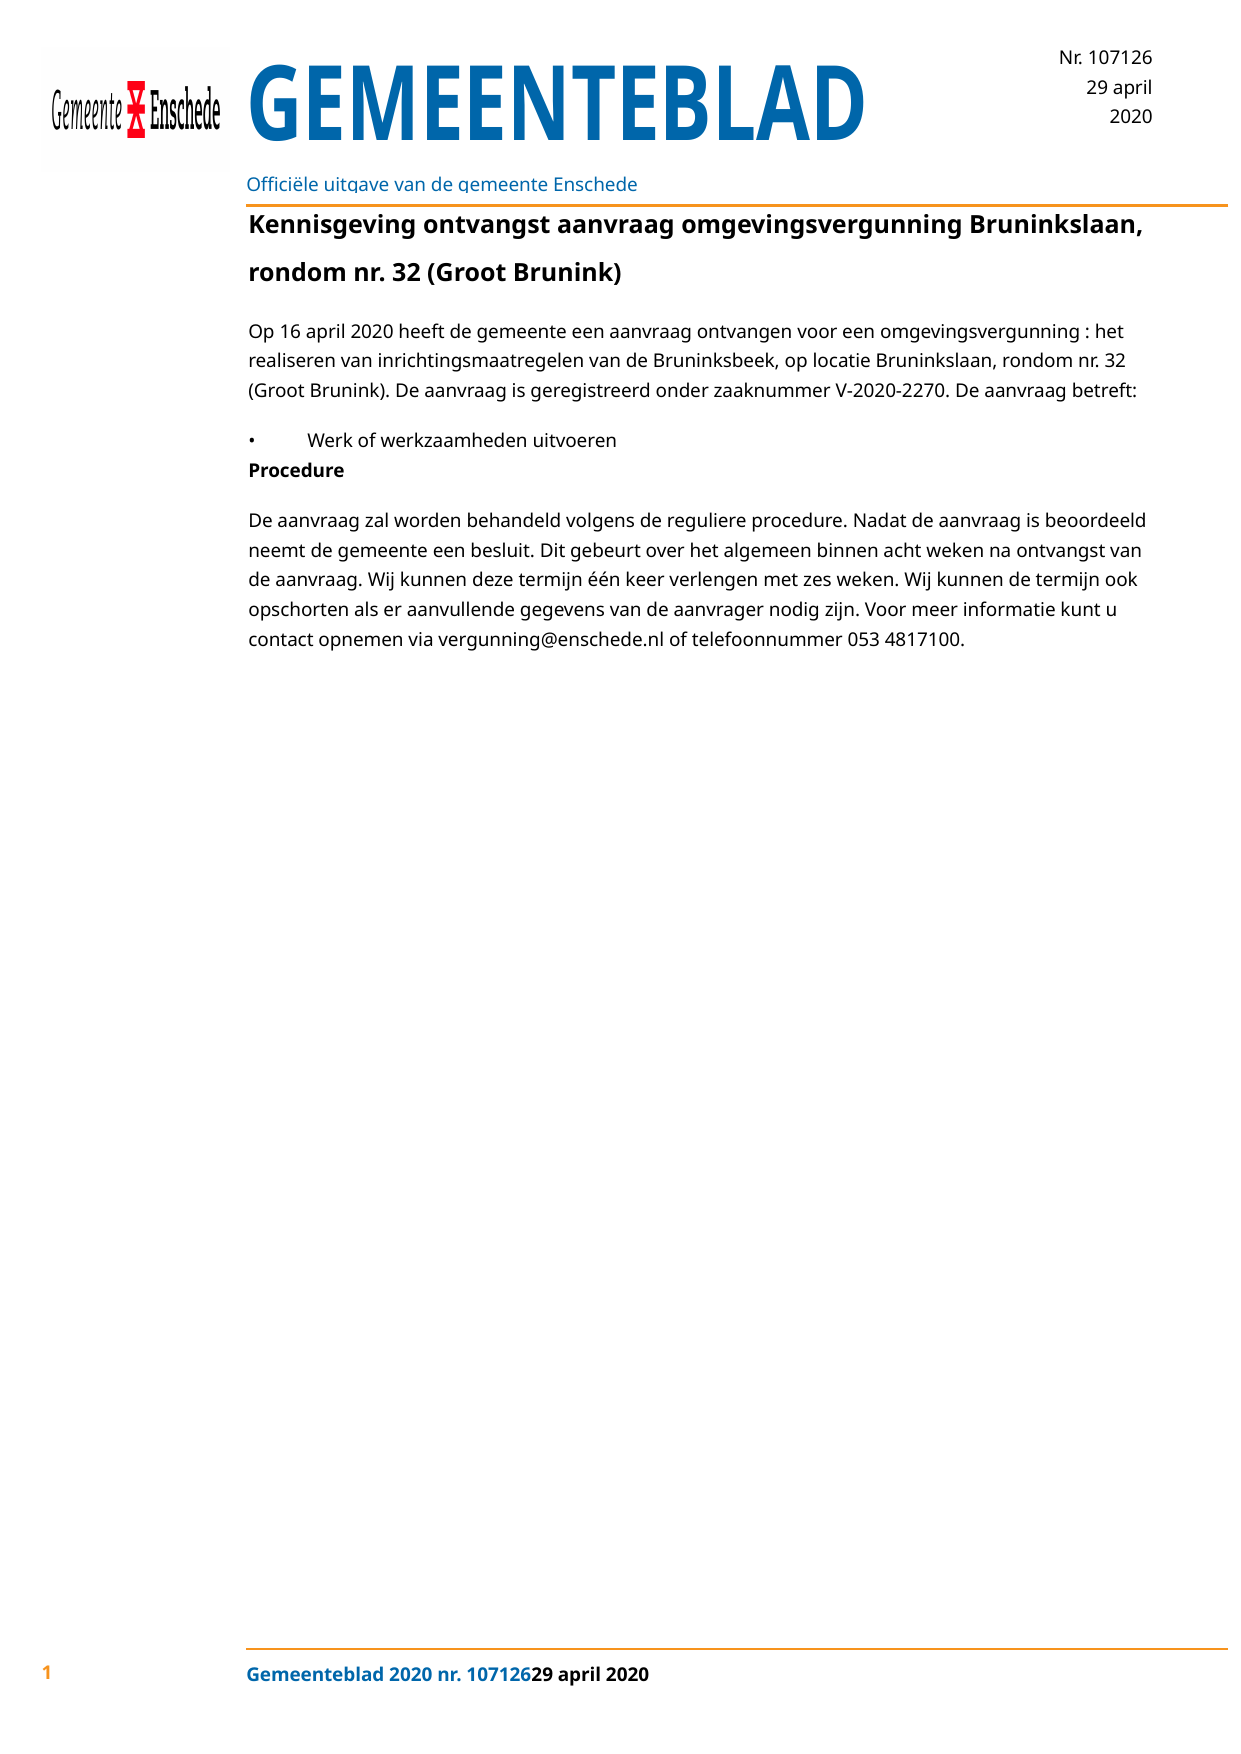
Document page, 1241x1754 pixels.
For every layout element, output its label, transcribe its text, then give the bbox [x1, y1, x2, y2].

text Kennisgeving ontvangst aanvraag omgevingsvergunning Bruninkslaan, rondom nr. 32 (Groot Brunink) [248, 207, 1152, 288]
picture [41, 47, 231, 172]
list Werk of werkzaamheden uitvoeren [248, 427, 1152, 453]
text De aanvraag zal worden behandeld volgens de reguliere procedure. Nadat de aanvraag is beoordeeld neemt de gemeente een besluit. Dit gebeurt over het algemeen binnen acht weken na ontvangst van de aanvraag. Wij kunnen deze termijn één keer verlengen met zes weken. Wij kunnen de termijn ook opschorten als er aanvullende gegevens van de aanvrager nodig zijn. Voor meer informatie kunt u contact opnemen via vergunning@enschede.nl of telefoonnummer 053 4817100. [248, 507, 1152, 652]
text Procedure [248, 457, 1152, 483]
text Op 16 april 2020 heeft de gemeente een aanvraag ontvangen voor een omgevingsvergunning : het realiseren van inrichtingsmaatregelen van de Bruninksbeek, op locatie Bruninkslaan, rondom nr. 32 (Groot Brunink). De aanvraag is geregistreerd onder zaaknummer V-2020-2270. De aanvraag betreft: [248, 318, 1152, 403]
